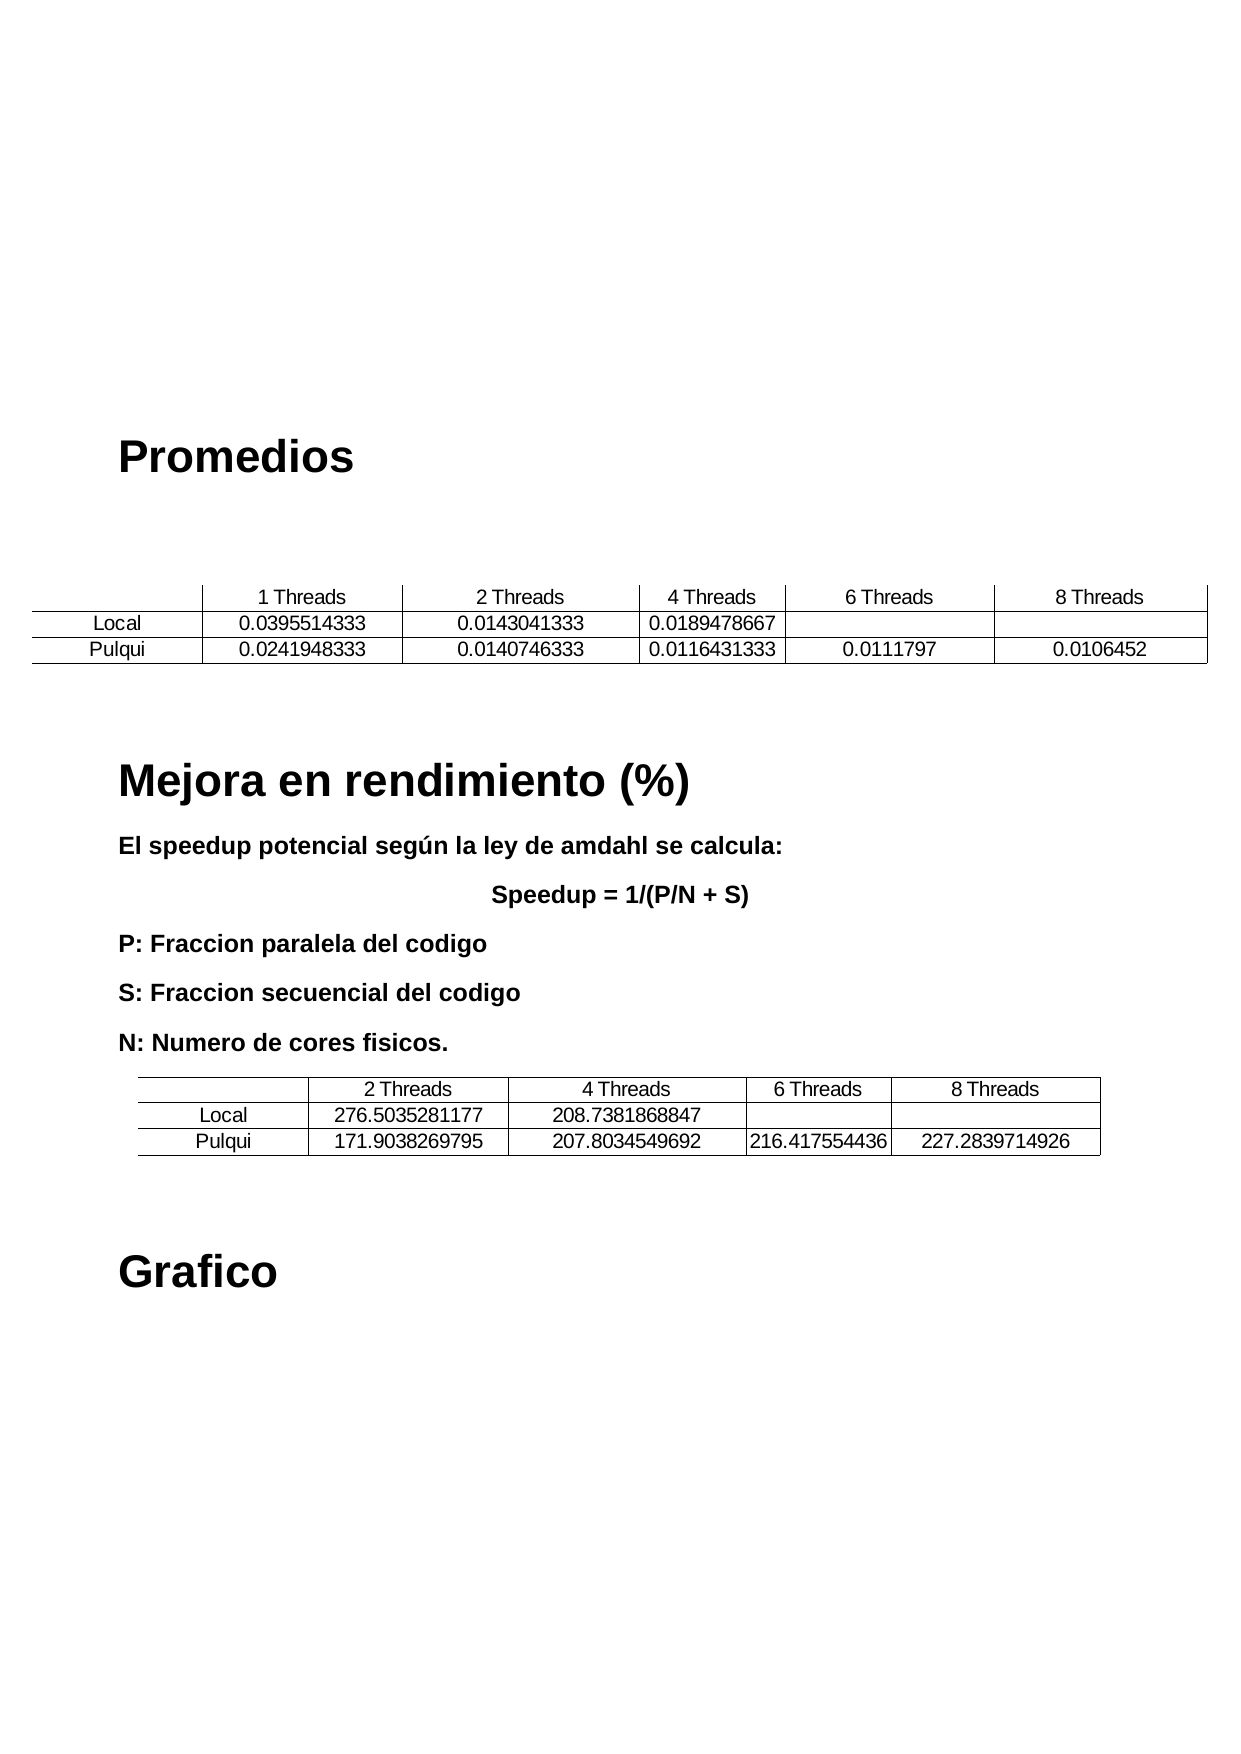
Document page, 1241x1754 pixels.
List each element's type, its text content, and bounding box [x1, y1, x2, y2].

text Promedios [118, 429, 1122, 482]
text El speedup potencial según la ley de amdahl se calcula: [118, 831, 1122, 860]
text N: Numero de cores fisicos. [118, 1027, 1122, 1056]
text Speedup = 1/(P/N + S) [118, 880, 1122, 909]
text Mejora en rendimiento (%) [118, 753, 1122, 806]
text S: Fraccion secuencial del codigo [118, 978, 1122, 1007]
text P: Fraccion paralela del codigo [118, 929, 1122, 958]
text Grafico [118, 1245, 1122, 1298]
